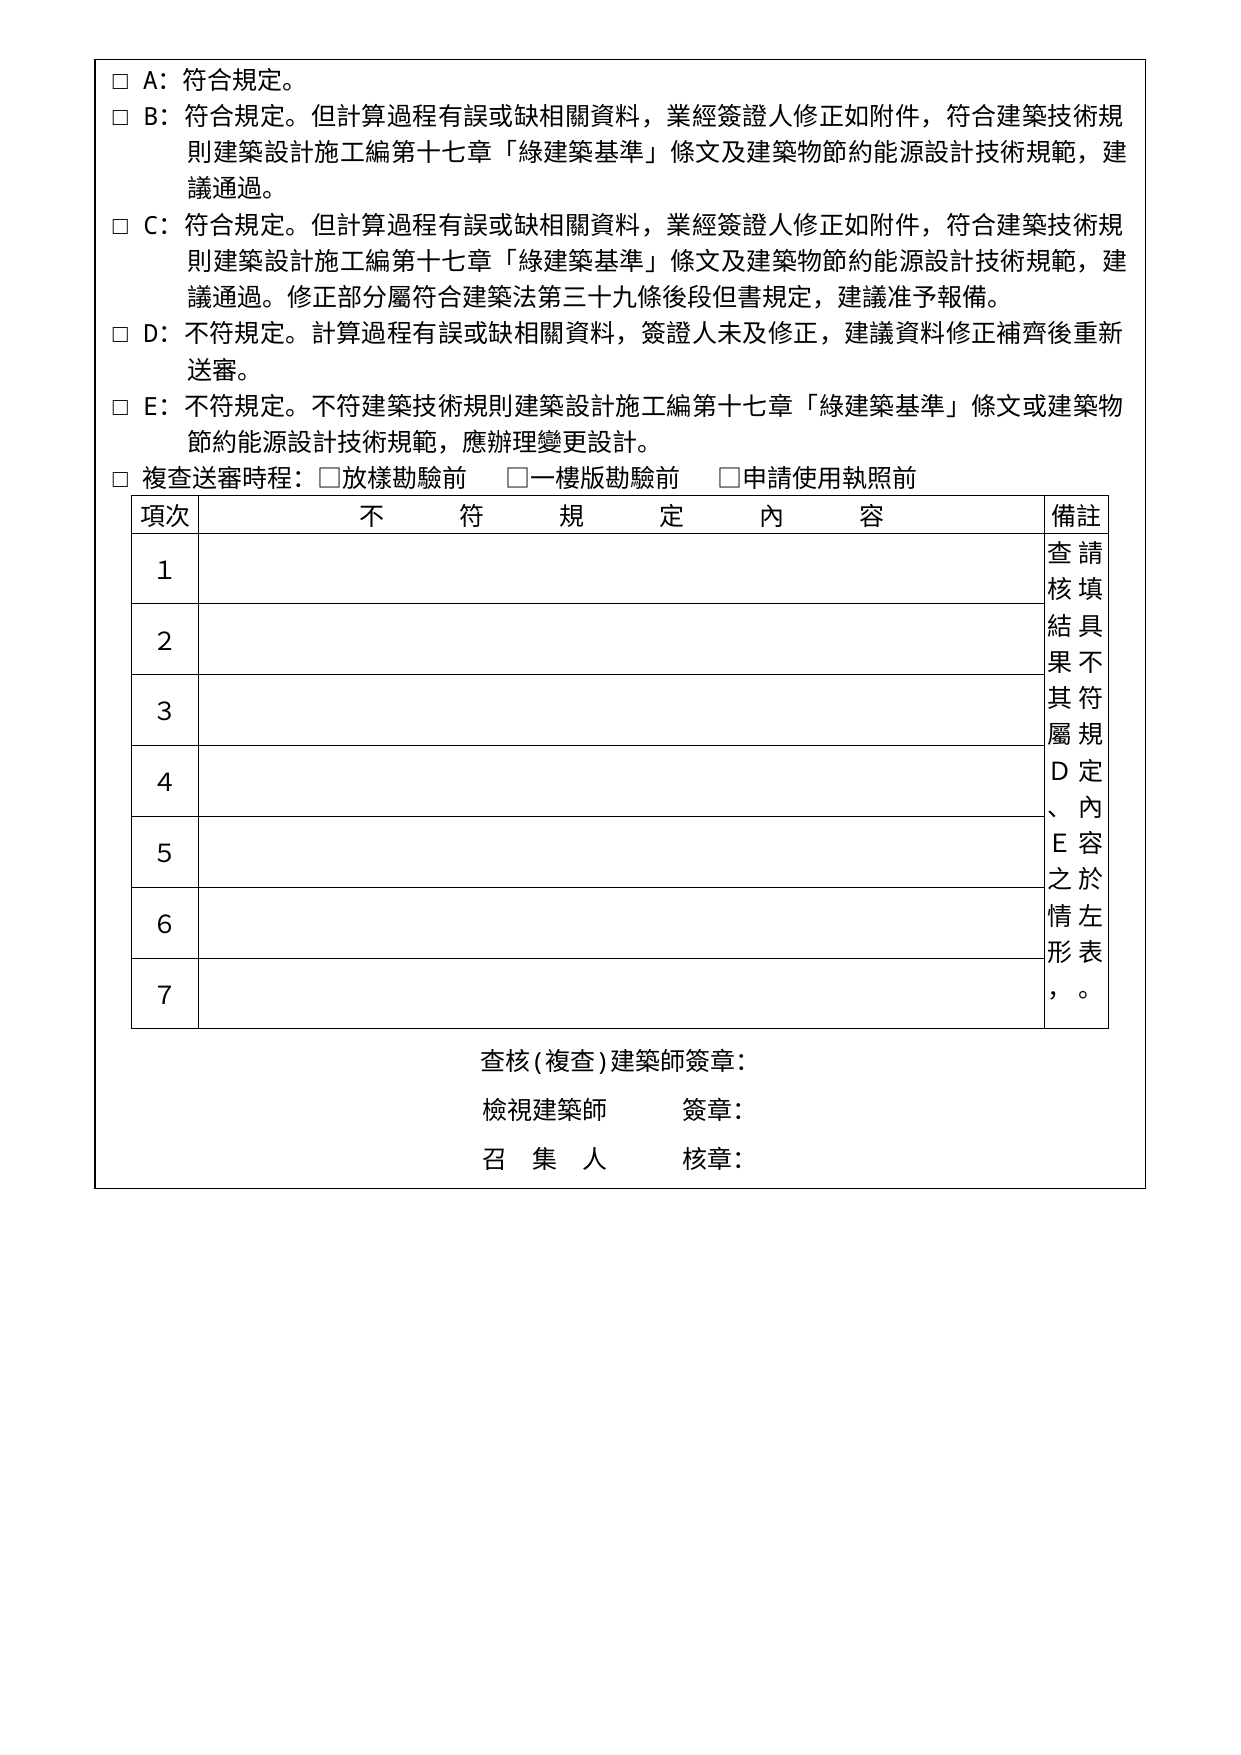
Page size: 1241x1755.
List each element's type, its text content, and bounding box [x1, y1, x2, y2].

table_cell １ [132, 534, 198, 603]
table_header □ A：符合規定。 □ B：符合規定。但計算過程有誤或缺相關資料，業經簽證人修正如附件，符合建築技術規則建築設計施工編第十七章「綠建築基準」條文及建築物節約能源設計技術規範，建議通過。 □ C：符合規定。但計算過程有誤或缺相關資料，業經簽證人修正如附件，符合建築技術規則建築設計施工編第十七章「綠建築基準」條文及建築物節約能源設計技術規範，建議通過。修正部分屬符合建築法第三十九條後段但書規定，建議准予報備。 □ D：不符規定。計算過程有誤或缺相關資料，簽證人未及修正，建議資料修正補齊後重新送審。 □ E：不符規定。不符建築技術規則建築設計施工編第十七章「綠建築基準」條文或建築物節約能源設計技術規範，應辦理變更設計。 □ 複查送審時程：□放樣勘驗前 □一樓版勘驗前 □申請使用執照前 查核(複查)建築師簽章： 檢視建築師 簽章： 召 集 人 核章： [96, 60, 1145, 1188]
table_header 備註 [1045, 496, 1108, 532]
table_cell [199, 817, 1044, 887]
table_cell ２ [132, 604, 198, 674]
table_header 不 符 規 定 內 容 [199, 496, 1044, 532]
table_cell 查核結果其屬Ｄ、Ｅ之情形， [1045, 534, 1075, 1028]
table_cell [199, 675, 1044, 745]
table_cell [199, 534, 1044, 603]
table_cell ７ [132, 959, 198, 1028]
table_cell ３ [132, 675, 198, 745]
table_cell 請填具不符規定內容於左表。 [1075, 534, 1108, 1028]
table_cell [199, 604, 1044, 674]
table_cell [199, 959, 1044, 1028]
table_cell ４ [132, 746, 198, 816]
table_cell ５ [132, 817, 198, 887]
table_cell ６ [132, 888, 198, 957]
table_cell [199, 888, 1044, 957]
table_header 項次 [132, 496, 198, 532]
table_cell [199, 746, 1044, 816]
